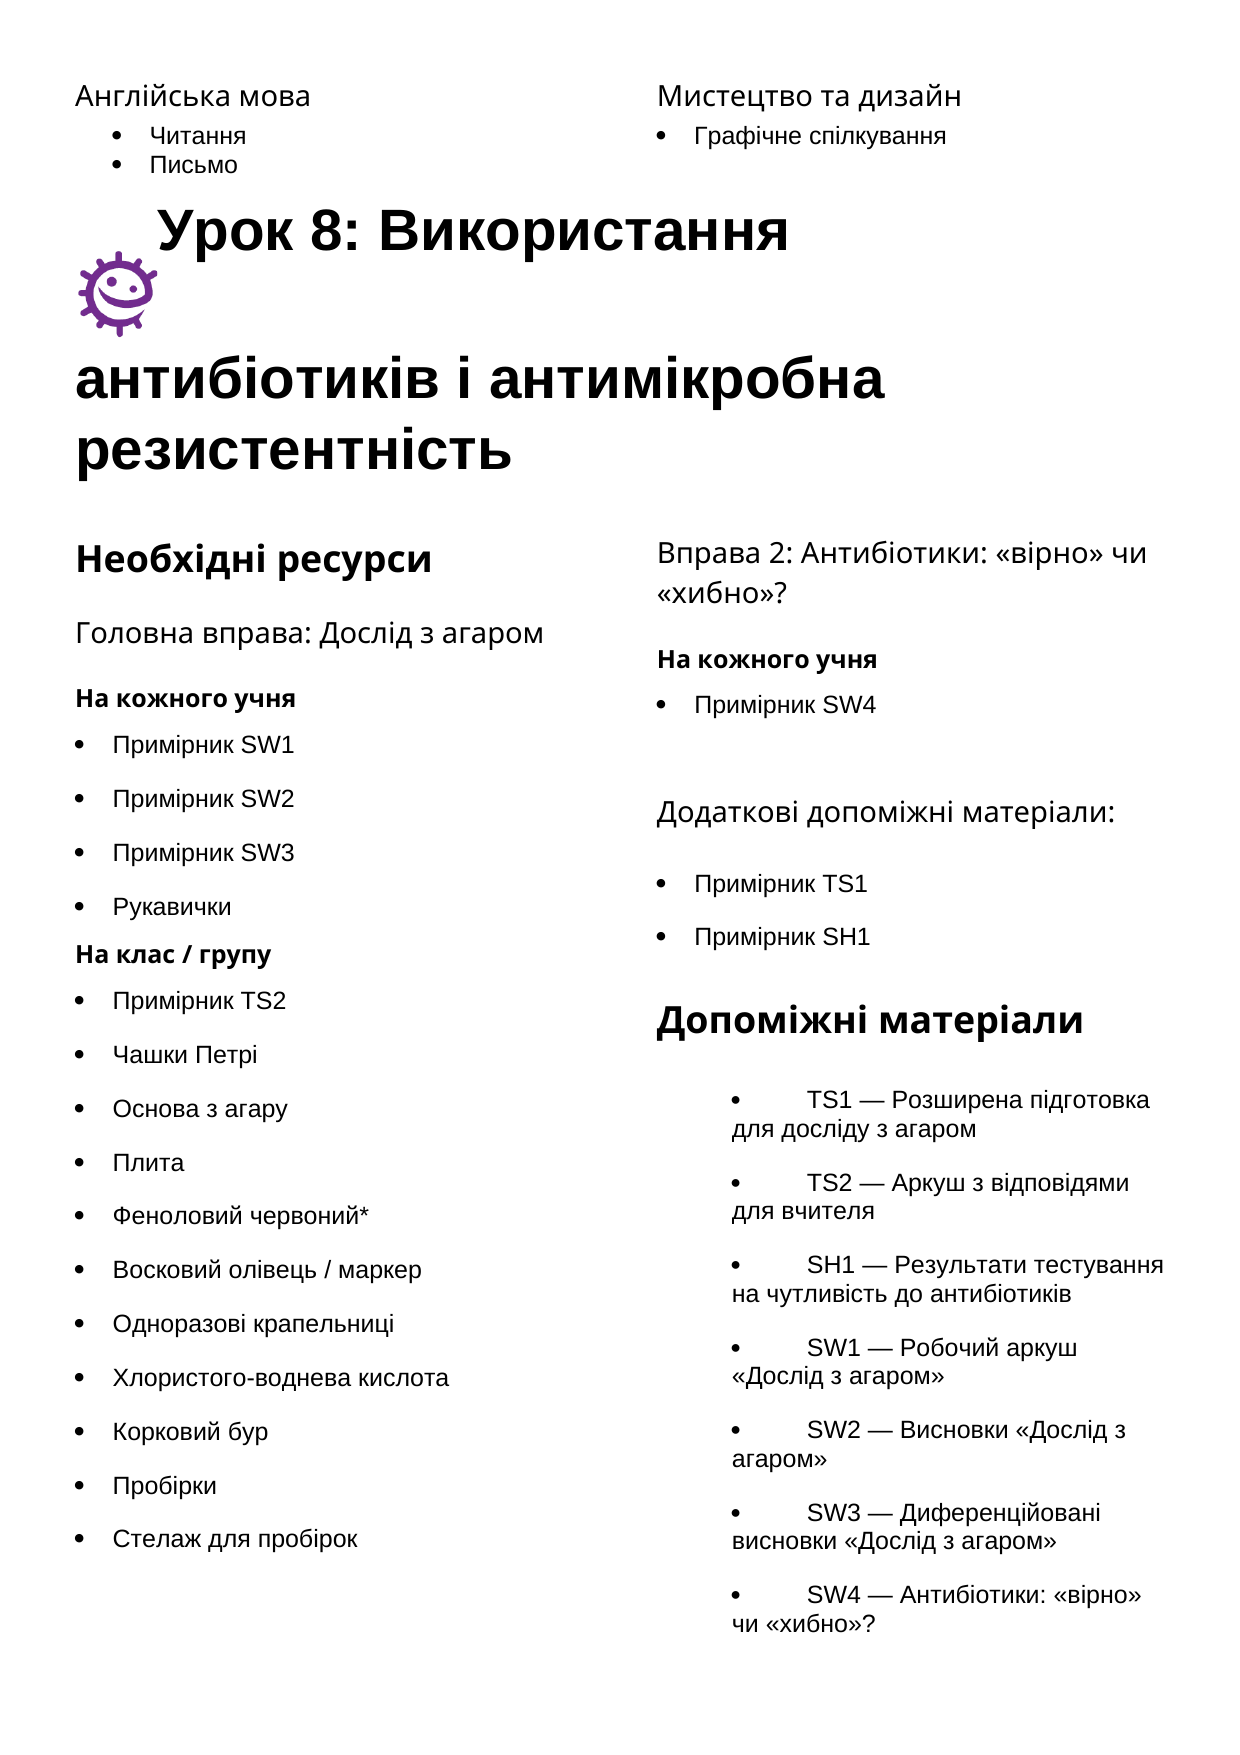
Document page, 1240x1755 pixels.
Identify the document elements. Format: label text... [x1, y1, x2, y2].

list TS1 — Розширена підготовка для досліду з агаром [732, 1085, 1164, 1142]
subtitle Додаткові допоміжні матеріали: [657, 791, 1164, 831]
list Основа з агару [75, 1094, 583, 1122]
list Чашки Петрі [75, 1040, 583, 1069]
list Пробірки [75, 1471, 583, 1499]
list Примірник SW2 [75, 784, 583, 813]
list Примірник SW3 [75, 838, 583, 867]
list Восковий олівець / маркер [75, 1255, 583, 1284]
list Одноразові крапельниці [75, 1309, 583, 1338]
list Плита [75, 1147, 583, 1176]
list Примірник TS2 [75, 986, 583, 1015]
subtitle Вправа 2: Антибіотики: «вірно» чи «хибно»? [657, 533, 1164, 612]
list Примірник SW1 [75, 730, 583, 759]
list Читання [112, 121, 583, 150]
subtitle Необхідні ресурси [75, 533, 583, 584]
subtitle На кожного учня [657, 641, 1164, 675]
list SH1 — Результати тестування на чутливість до антибіотиків [732, 1250, 1164, 1307]
subtitle Англійська мова [75, 75, 583, 115]
subtitle На кожного учня [75, 681, 583, 715]
list Графічне спілкування [657, 121, 1164, 150]
list SW3 — Диференційовані висновки «Дослід з агаром» [732, 1497, 1164, 1555]
subtitle Головна вправа: Дослід з агаром [75, 612, 583, 652]
list Примірник SH1 [657, 922, 1164, 951]
list Стелаж для пробірок [75, 1524, 583, 1553]
subtitle На клас / групу [75, 937, 583, 971]
list Корковий бур [75, 1417, 583, 1446]
text Урок 8: Використання антибіотиків і антимікробна резистентність [75, 195, 1164, 482]
list SW2 — Висновки «Дослід з агаром» [732, 1415, 1164, 1472]
list Примірник TS1 [657, 868, 1164, 897]
list SW4 — Антибіотики: «вірно» чи «хибно»? [732, 1580, 1164, 1637]
list SW1 — Робочий аркуш «Дослід з агаром» [732, 1332, 1164, 1390]
list Письмо [112, 150, 583, 179]
list Рукавички [75, 892, 583, 920]
list Хлористого-воднева кислота [75, 1363, 583, 1392]
subtitle Допоміжні матеріали [657, 993, 1164, 1044]
subtitle Мистецтво та дизайн [657, 75, 1164, 115]
list Примірник SW4 [657, 690, 1164, 719]
list Феноловий червоний* [75, 1201, 583, 1230]
list TS2 — Аркуш з відповідями для вчителя [732, 1167, 1164, 1225]
